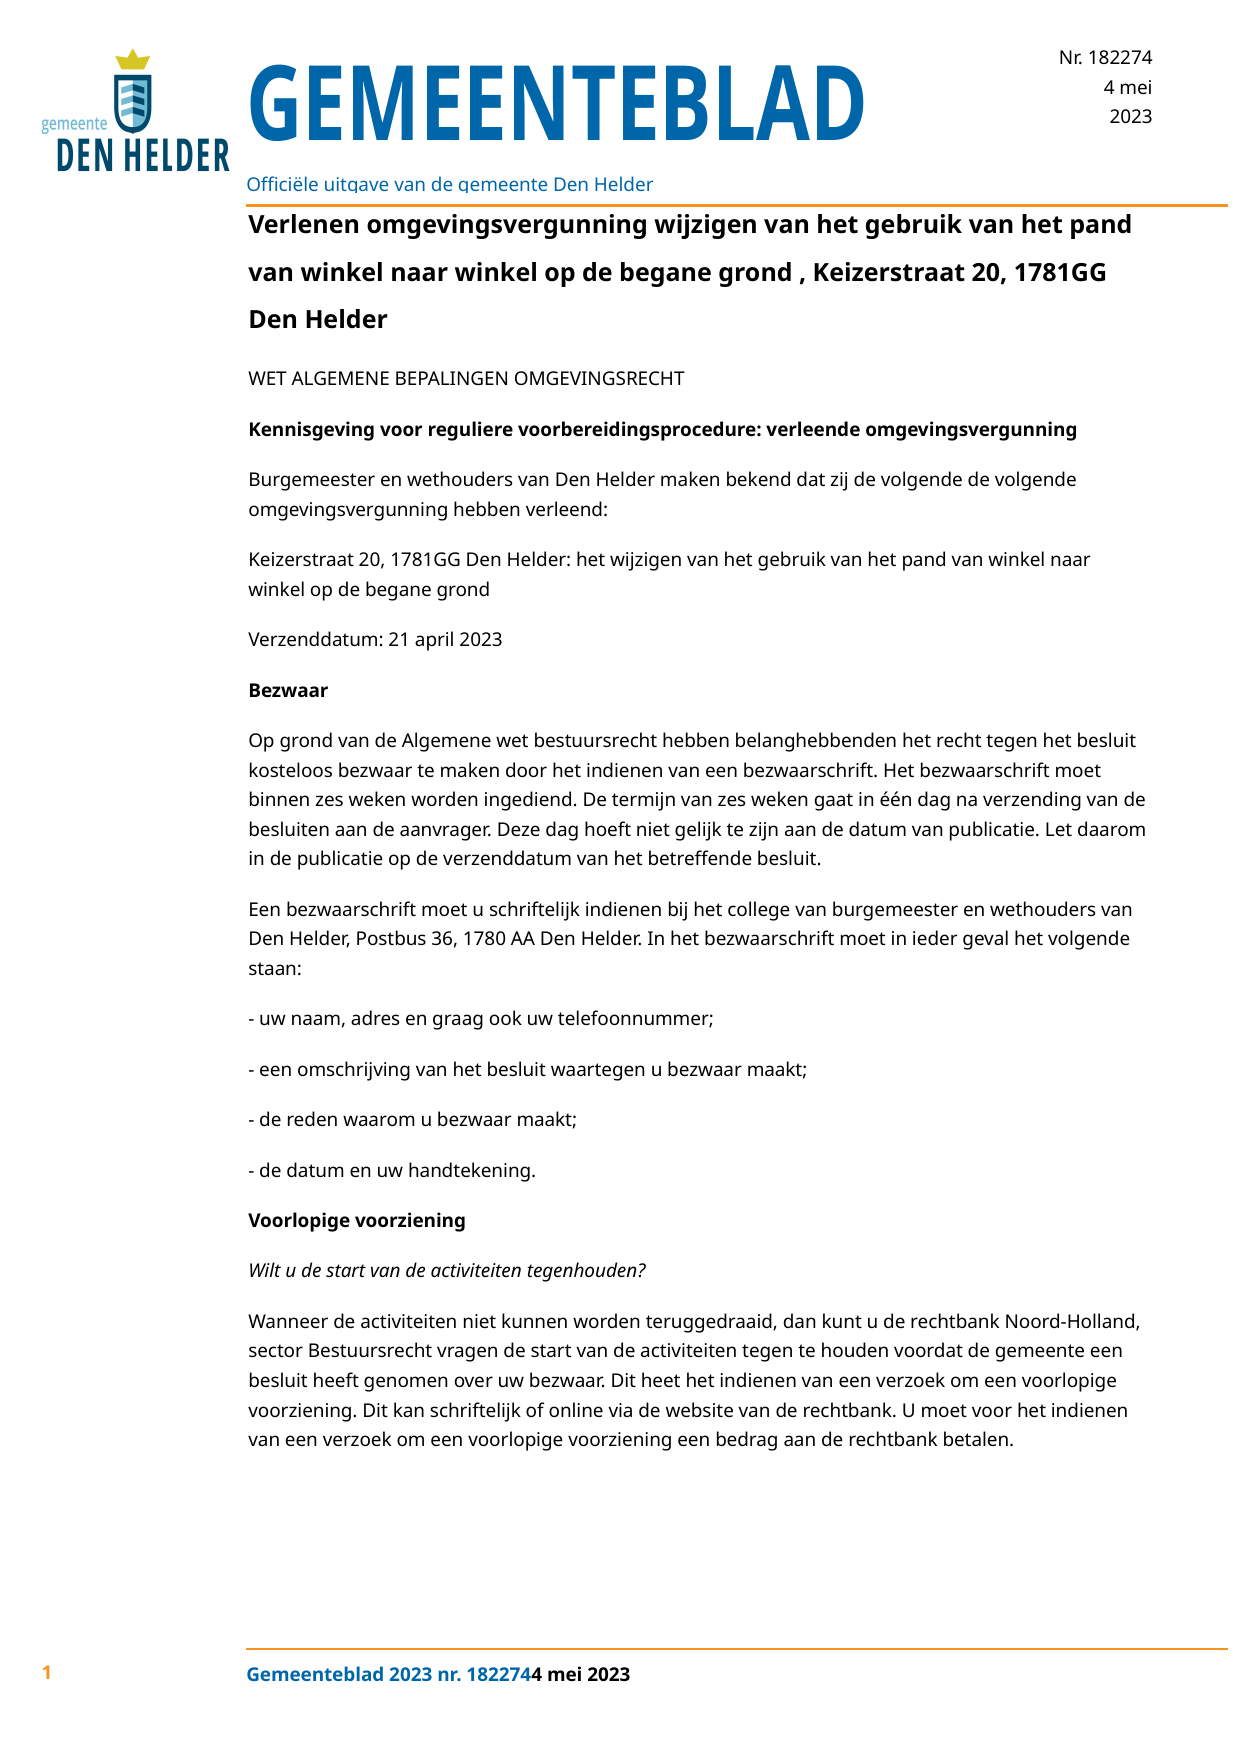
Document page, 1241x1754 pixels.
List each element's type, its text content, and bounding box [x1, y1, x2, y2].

picture [41, 47, 231, 172]
picture [130, 157, 135, 172]
text Op grond van de Algemene wet bestuursrecht hebben belanghebbenden het recht tegen het besluit kosteloos bezwaar te maken door het indienen van een bezwaarschrift. Het bezwaarschrift moet binnen zes weken worden ingediend. De termijn van zes weken gaat in één dag na verzending van de besluiten aan de aanvrager. Deze dag hoeft niet gelijk te zijn aan de datum van publicatie. Let daarom in de publicatie op de verzenddatum van het betreffende besluit. [248, 727, 1152, 871]
picture [63, 144, 68, 165]
picture [182, 144, 187, 165]
picture [100, 154, 106, 172]
text - uw naam, adres en graag ook uw telefoonnummer; [248, 1006, 1152, 1031]
text - de reden waarom u bezwaar maakt; [248, 1106, 1152, 1132]
picture [220, 160, 224, 172]
text Verlenen omgevingsvergunning wijzigen van het gebruik van het pand van winkel naar winkel op de begane grond , Keizerstraat 20, 1781GG Den Helder [248, 207, 1152, 336]
text Kennisgeving voor reguliere voorbereidingsprocedure: verleende omgevingsvergunning [248, 416, 1152, 442]
text - een omschrijving van het besluit waartegen u bezwaar maakt; [248, 1056, 1152, 1082]
text Voorlopige voorziening [248, 1207, 1152, 1233]
text Keizerstraat 20, 1781GG Den Helder: het wijzigen van het gebruik van het pand van winkel naar winkel op de begane grond [248, 546, 1152, 602]
text Wanneer de activiteiten niet kunnen worden teruggedraaid, dan kunt u de rechtbank Noord-Holland, sector Bestuursrecht vragen de start van de activiteiten tegen te houden voordat de gemeente een besluit heeft genomen over uw bezwaar. Dit heet het indienen van een verzoek om een voorlopige voorziening. Dit kan schriftelijk of online via de website van de rechtbank. U moet voor het indienen van een verzoek om een voorlopige voorziening een bedrag aan de rechtbank betalen. [248, 1308, 1152, 1452]
text Bezwaar [248, 677, 1152, 702]
text Verzenddatum: 21 april 2023 [248, 626, 1152, 652]
text Burgemeester en wethouders van Den Helder maken bekend dat zij de volgende de volgende omgevingsvergunning hebben verleend: [248, 466, 1152, 522]
text Wilt u de start van de activiteiten tegenhouden? [248, 1258, 1152, 1283]
text Een bezwaarschrift moet u schriftelijk indienen bij het college van burgemeester en wethouders van Den Helder, Postbus 36, 1780 AA Den Helder. In het bezwaarschrift moet in ieder geval het volgende staan: [248, 896, 1152, 981]
text WET ALGEMENE BEPALINGEN OMGEVINGSRECHT [248, 366, 1152, 391]
text - de datum en uw handtekening. [248, 1157, 1152, 1182]
